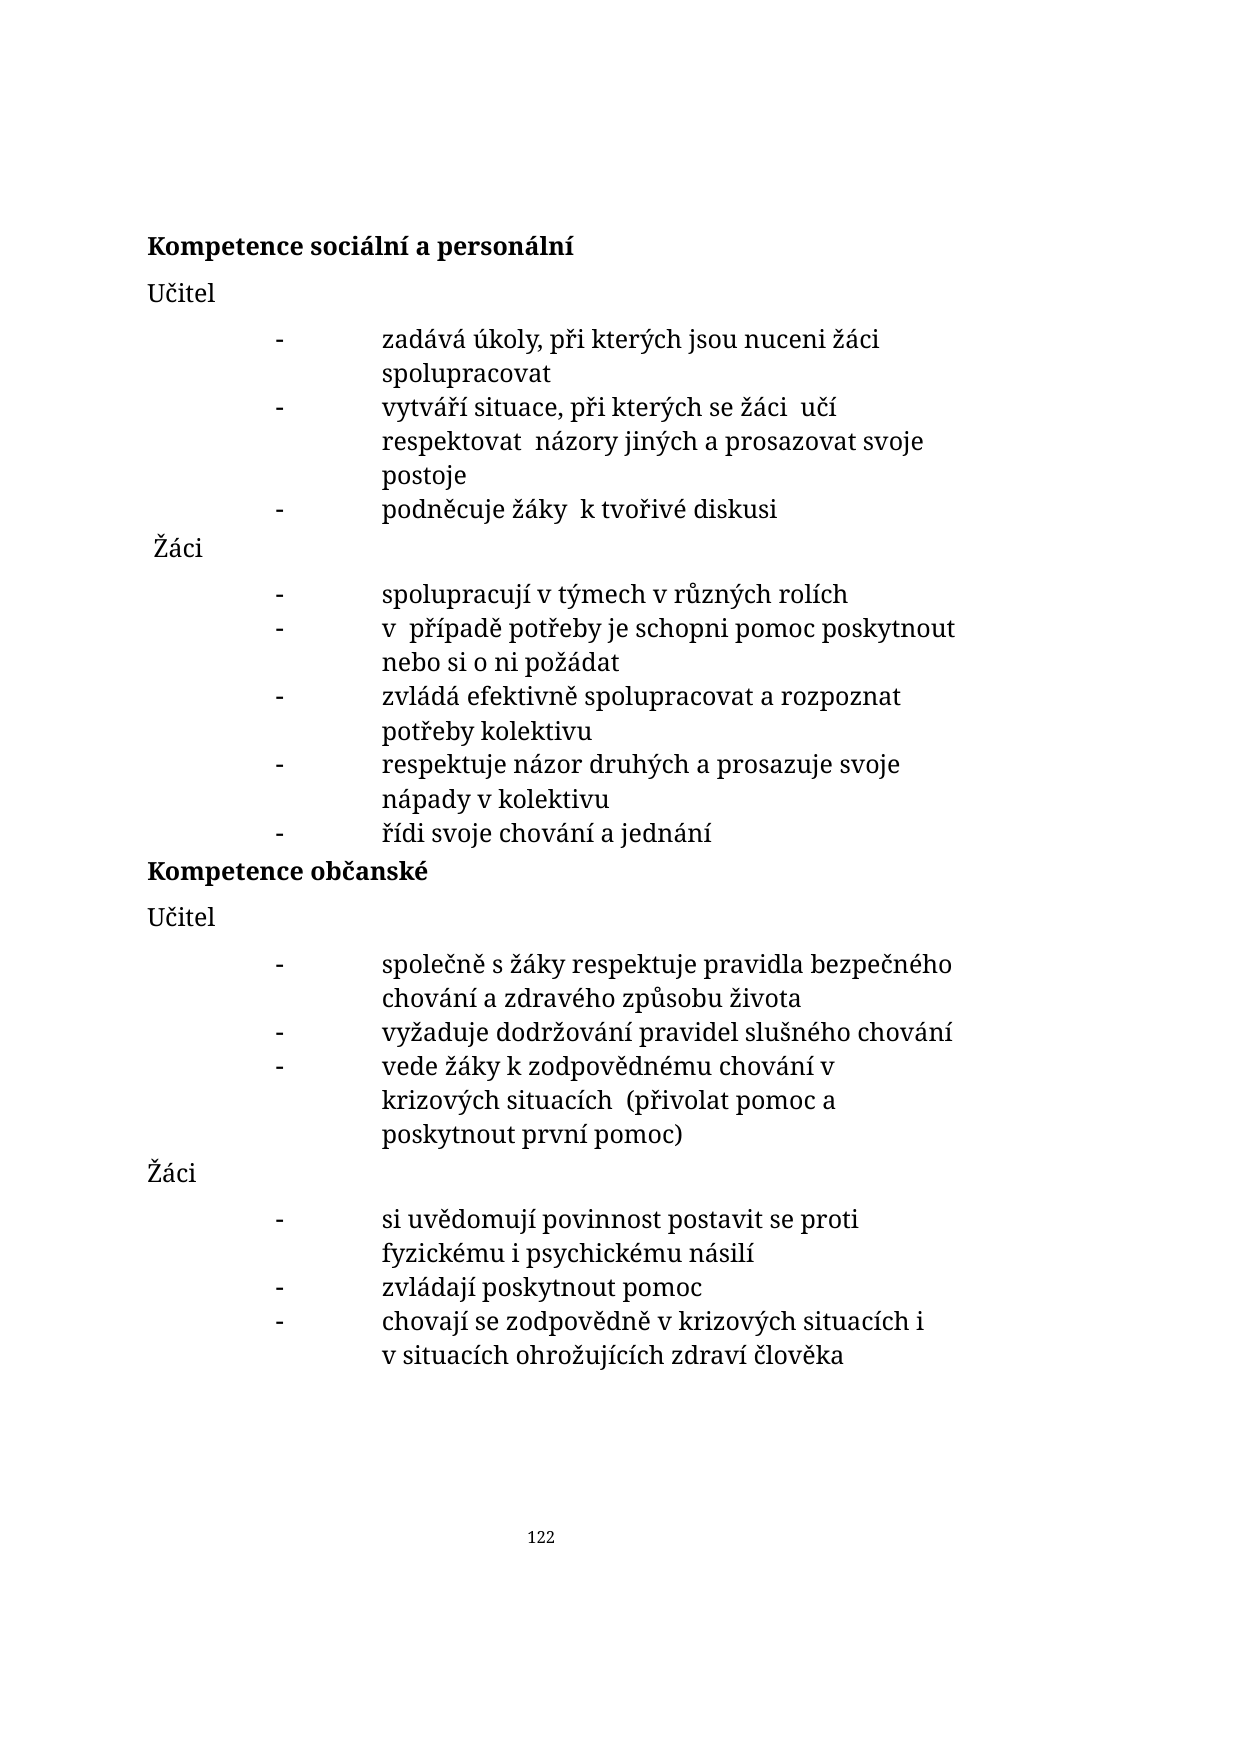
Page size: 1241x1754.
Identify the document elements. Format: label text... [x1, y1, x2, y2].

text Učitel [147, 275, 957, 309]
text Žáci [147, 530, 957, 564]
list vyžaduje dodržování pravidel slušného chování [275, 1015, 957, 1049]
list zvládají poskytnout pomoc [275, 1270, 957, 1304]
list respektuje názor druhých a prosazuje svoje nápady v kolektivu [275, 747, 957, 815]
list v případě potřeby je schopni pomoc poskytnout nebo si o ni požádat [275, 611, 957, 679]
list podněcuje žáky k tvořivé diskusi [275, 492, 957, 526]
text Žáci [147, 1155, 957, 1189]
text Kompetence sociální a personální [147, 229, 957, 263]
list si uvědomují povinnost postavit se proti fyzickému i psychickému násilí [275, 1202, 957, 1270]
list zvládá efektivně spolupracovat a rozpoznat potřeby kolektivu [275, 679, 957, 747]
text Kompetence občanské [147, 853, 957, 888]
list spolupracují v týmech v různých rolích [275, 577, 957, 611]
list zadává úkoly, při kterých jsou nuceni žáci spolupracovat [275, 322, 957, 390]
list řídi svoje chování a jednání [275, 815, 957, 849]
list vytváří situace, při kterých se žáci učí respektovat názory jiných a prosazovat svoje postoje [275, 390, 957, 492]
list vede žáky k zodpovědnému chování v krizových situacích (přivolat pomoc a poskytnout první pomoc) [275, 1049, 957, 1151]
list společně s žáky respektuje pravidla bezpečného chování a zdravého způsobu života [275, 947, 957, 1015]
text Učitel [147, 900, 957, 934]
list chovají se zodpovědně v krizových situacích i v situacích ohrožujících zdraví člověka [275, 1304, 957, 1372]
